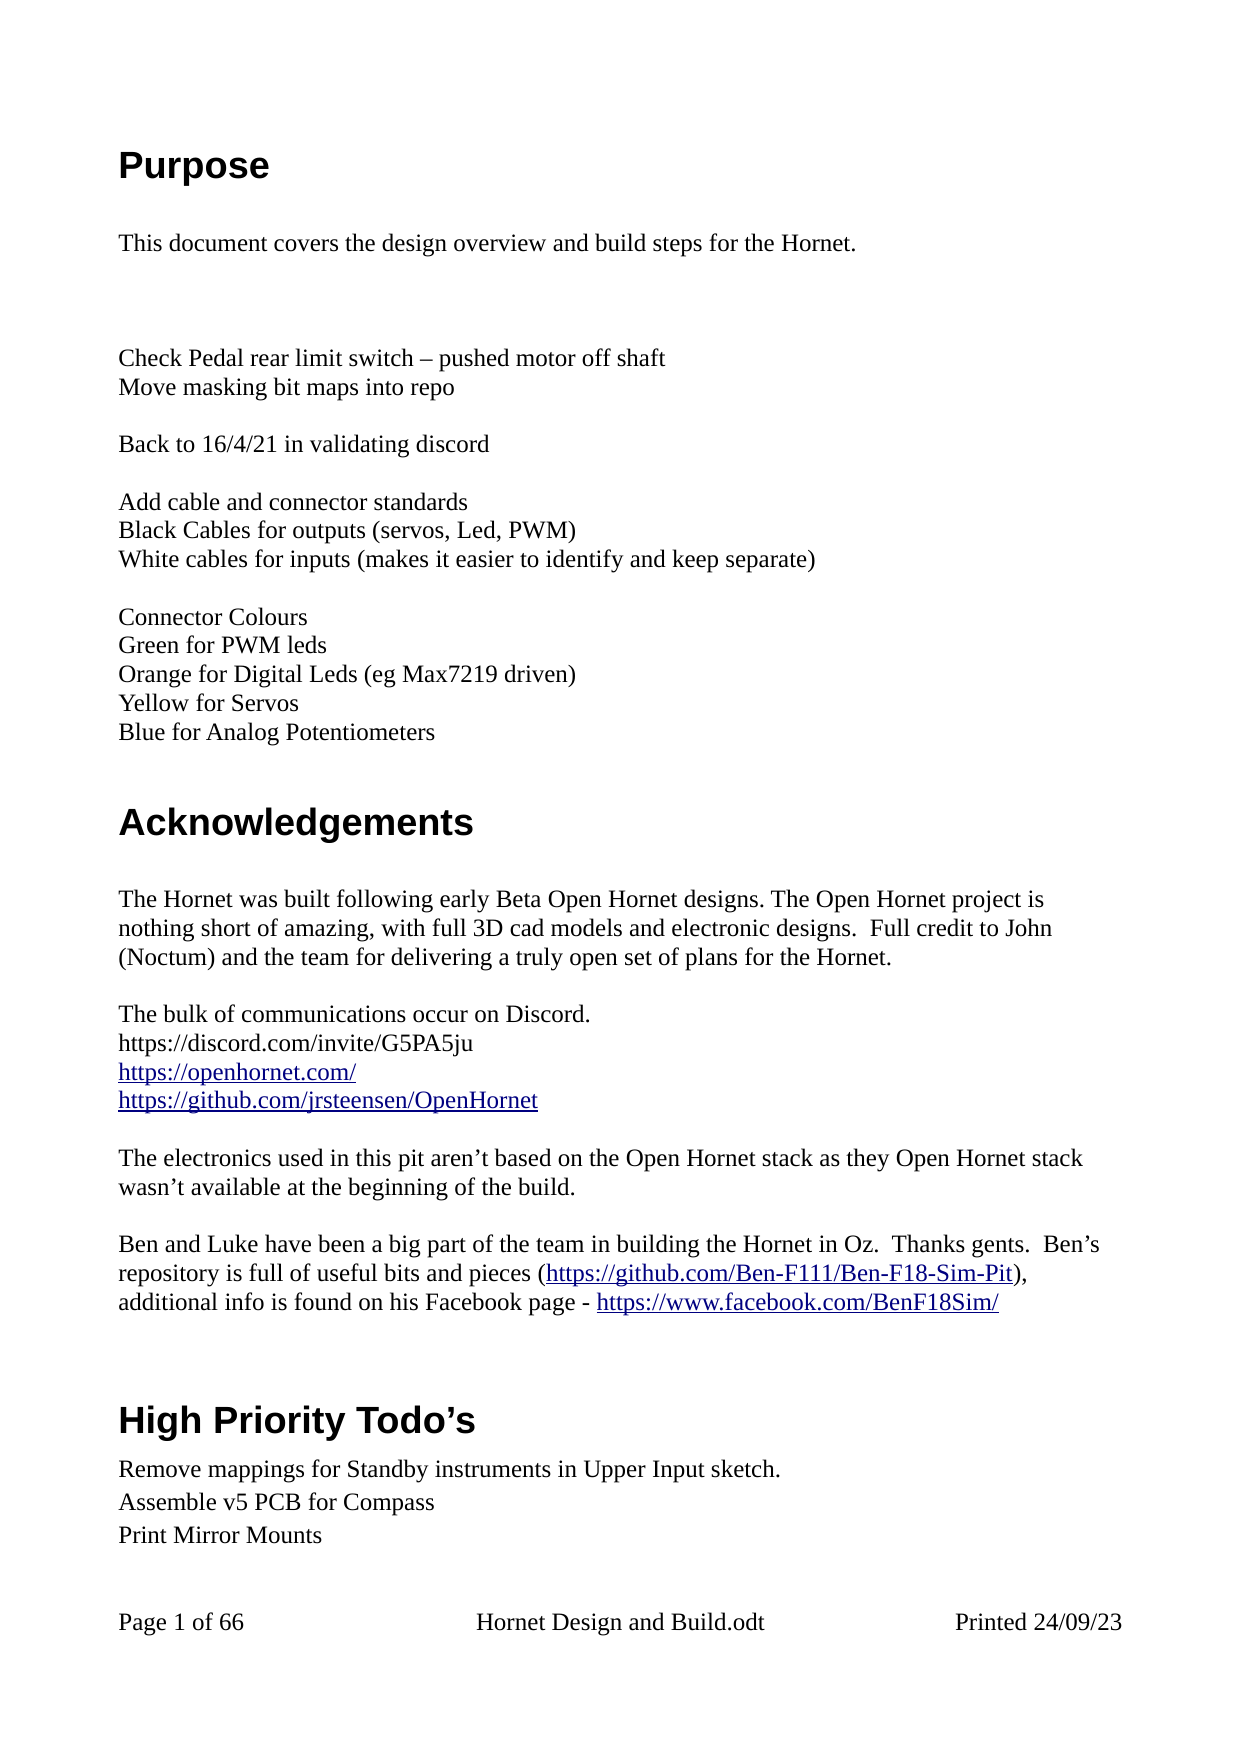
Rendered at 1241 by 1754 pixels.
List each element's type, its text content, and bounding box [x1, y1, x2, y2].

text https://openhornet.com/ [118, 1057, 1122, 1085]
text Orange for Digital Leds (eg Max7219 driven) [118, 659, 1122, 688]
subtitle Acknowledgements [118, 799, 1122, 843]
text Connector Colours [118, 602, 1122, 631]
text The Hornet was built following early Beta Open Hornet designs. The Open Hornet project is nothing short of amazing, with full 3D cad models and electronic designs. Full credit to John (Noctum) and the team for delivering a truly open set of plans for the Hornet. [118, 884, 1122, 970]
text Remove mappings for Standby instruments in Upper Input sketch. [118, 1454, 1122, 1483]
text Add cable and connector standards [118, 487, 1122, 516]
text Check Pedal rear limit switch – pushed motor off shaft [118, 343, 1122, 372]
text Blue for Analog Potentiometers [118, 717, 1122, 746]
text Print Mirror Mounts [118, 1520, 1122, 1549]
text White cables for inputs (makes it easier to identify and keep separate) [118, 544, 1122, 573]
text Back to 16/4/21 in validating discord [118, 429, 1122, 458]
text The electronics used in this pit aren’t based on the Open Hornet stack as they Open Hornet stack wasn’t available at the beginning of the build. [118, 1143, 1122, 1200]
subtitle Purpose [118, 143, 1122, 187]
text Green for PWM leds [118, 631, 1122, 659]
text https://discord.com/invite/G5PA5ju [118, 1028, 1122, 1057]
subtitle High Priority Todo’s [118, 1398, 1122, 1442]
text The bulk of communications occur on Discord. [118, 999, 1122, 1028]
text Assemble v5 PCB for Compass [118, 1487, 1122, 1516]
text Ben and Luke have been a big part of the team in building the Hornet in Oz. Thanks gents. Ben’s repository is full of useful bits and pieces (https://github.com/Ben-F111/Ben-F18-Sim-Pit), additional info is found on his Facebook page - https://www.facebook.com/BenF18Sim/ [118, 1229, 1122, 1315]
text Move masking bit maps into repo [118, 372, 1122, 401]
text This document covers the design overview and build steps for the Hornet. [118, 228, 1122, 257]
text Black Cables for outputs (servos, Led, PWM) [118, 516, 1122, 544]
text Yellow for Servos [118, 688, 1122, 717]
text https://github.com/jrsteensen/OpenHornet [118, 1085, 1122, 1114]
